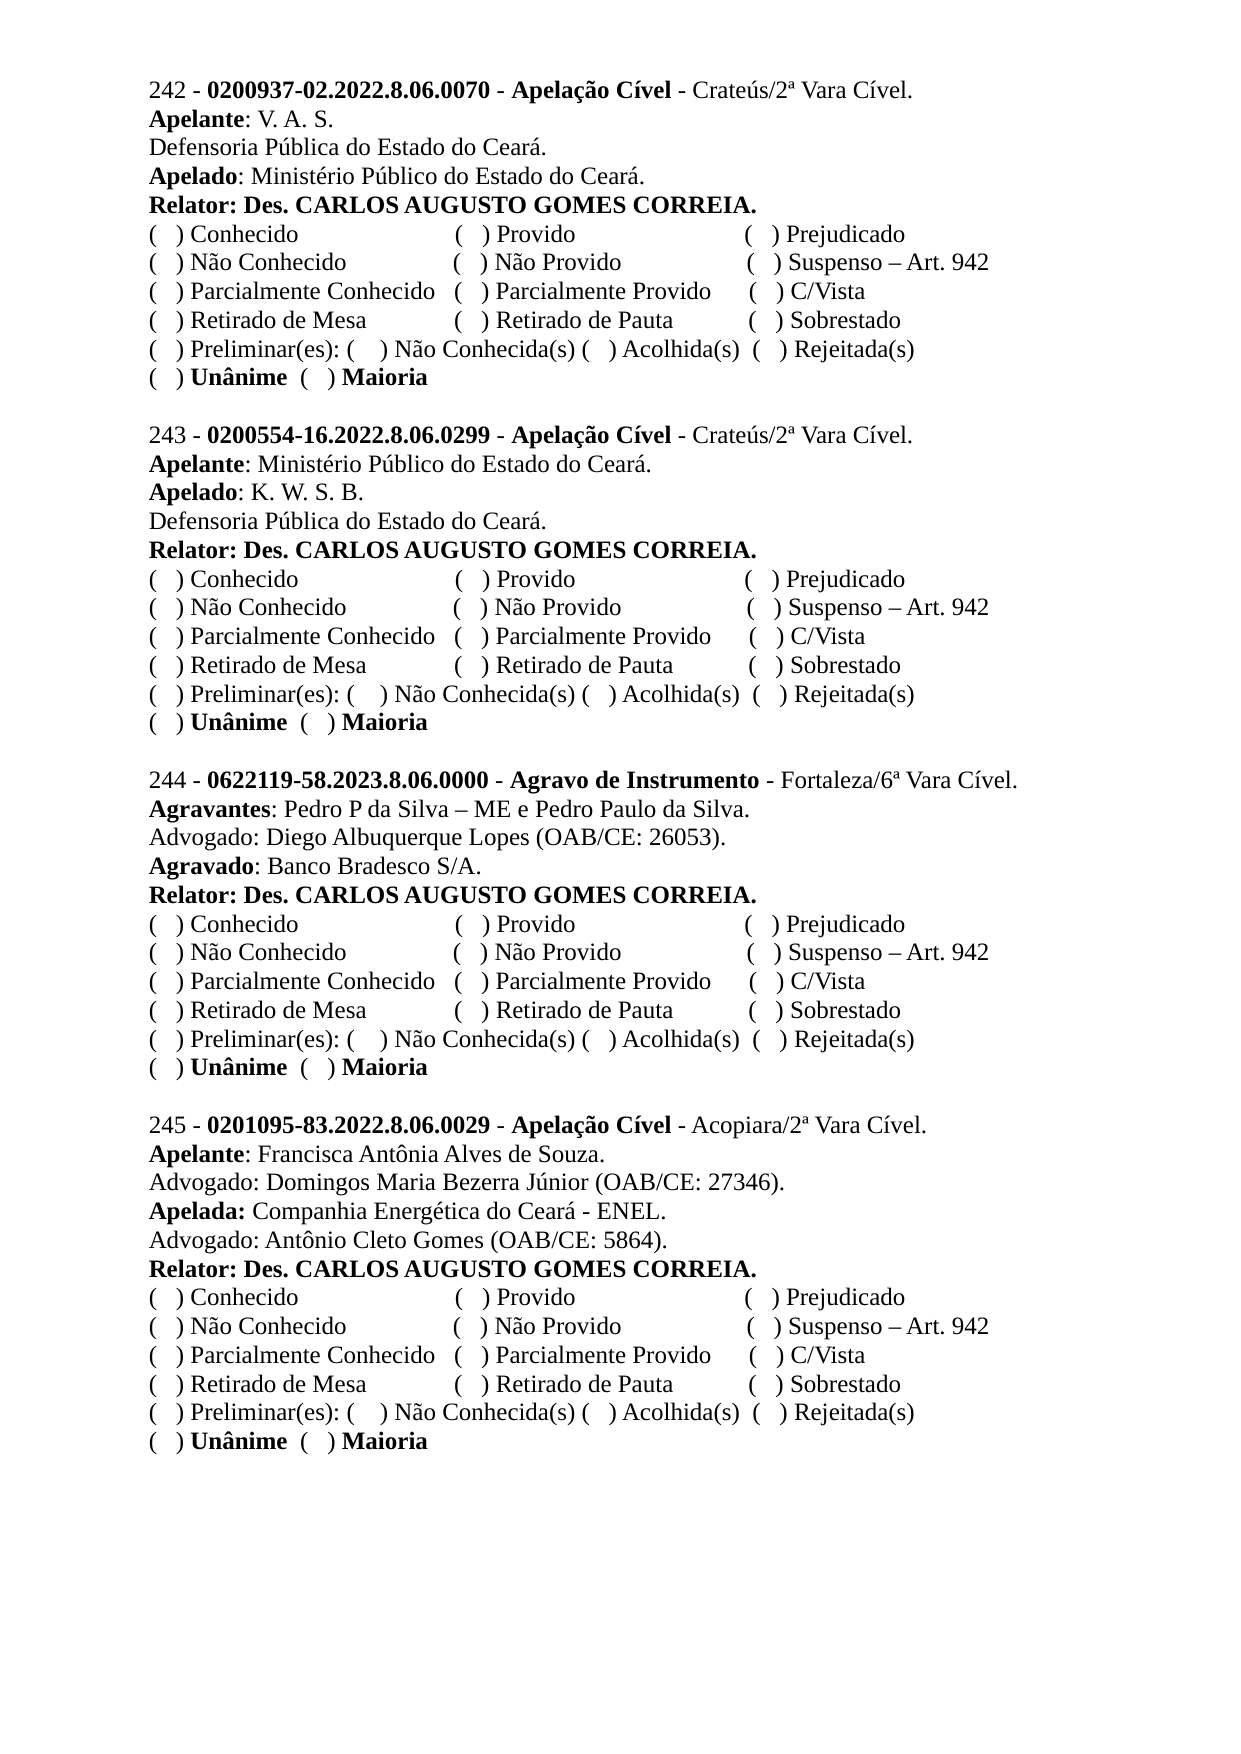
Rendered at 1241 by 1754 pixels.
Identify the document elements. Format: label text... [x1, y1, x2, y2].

text ( ) Unânime ( ) Maioria [148, 1426, 1158, 1455]
text Defensoria Pública do Estado do Ceará. [148, 132, 1141, 161]
text ( ) Não Conhecido ( ) Não Provido ( ) Suspenso – Art. 942 [148, 247, 1158, 276]
text Relator: Des. CARLOS AUGUSTO GOMES CORREIA. [148, 535, 1141, 564]
text Apelante: V. A. S. [148, 104, 1141, 132]
text ( ) Unânime ( ) Maioria [148, 362, 1158, 391]
text ( ) Retirado de Mesa ( ) Retirado de Pauta ( ) Sobrestado [148, 1369, 1158, 1397]
text Apelado: K. W. S. B. [148, 477, 1141, 506]
text ( ) Conhecido ( ) Provido ( ) Prejudicado [148, 219, 1141, 247]
text Apelado: Ministério Público do Estado do Ceará. [148, 161, 1141, 190]
text ( ) Conhecido ( ) Provido ( ) Prejudicado [148, 564, 1141, 592]
text ( ) Não Conhecido ( ) Não Provido ( ) Suspenso – Art. 942 [148, 1311, 1158, 1340]
text ( ) Unânime ( ) Maioria [148, 707, 1158, 736]
text Advogado: Diego Albuquerque Lopes (OAB/CE: 26053). [148, 822, 1141, 851]
text Defensoria Pública do Estado do Ceará. [148, 506, 1141, 535]
text ( ) Preliminar(es): ( ) Não Conhecida(s) ( ) Acolhida(s) ( ) Rejeitada(s) [148, 679, 1158, 707]
text Advogado: Antônio Cleto Gomes (OAB/CE: 5864). [148, 1225, 1141, 1254]
text 245 - 0201095-83.2022.8.06.0029 - Apelação Cível - Acopiara/2ª Vara Cível. [148, 1110, 1141, 1139]
text ( ) Conhecido ( ) Provido ( ) Prejudicado [148, 1282, 1141, 1311]
text ( ) Preliminar(es): ( ) Não Conhecida(s) ( ) Acolhida(s) ( ) Rejeitada(s) [148, 1024, 1158, 1052]
text ( ) Não Conhecido ( ) Não Provido ( ) Suspenso – Art. 942 [148, 592, 1158, 621]
text Apelante: Francisca Antônia Alves de Souza. [148, 1139, 1141, 1167]
text ( ) Unânime ( ) Maioria [148, 1052, 1158, 1081]
text Agravantes: Pedro P da Silva – ME e Pedro Paulo da Silva. [148, 794, 1141, 822]
text ( ) Parcialmente Conhecido ( ) Parcialmente Provido ( ) C/Vista [148, 966, 1158, 995]
text ( ) Não Conhecido ( ) Não Provido ( ) Suspenso – Art. 942 [148, 937, 1158, 966]
text Relator: Des. CARLOS AUGUSTO GOMES CORREIA. [148, 190, 1141, 219]
text Relator: Des. CARLOS AUGUSTO GOMES CORREIA. [148, 1254, 1141, 1282]
text ( ) Retirado de Mesa ( ) Retirado de Pauta ( ) Sobrestado [148, 995, 1158, 1024]
text 242 - 0200937-02.2022.8.06.0070 - Apelação Cível - Crateús/2ª Vara Cível. [148, 75, 1141, 104]
text ( ) Parcialmente Conhecido ( ) Parcialmente Provido ( ) C/Vista [148, 276, 1158, 305]
text ( ) Preliminar(es): ( ) Não Conhecida(s) ( ) Acolhida(s) ( ) Rejeitada(s) [148, 1397, 1158, 1426]
text Advogado: Domingos Maria Bezerra Júnior (OAB/CE: 27346). [148, 1167, 1141, 1196]
text Apelada: Companhia Energética do Ceará - ENEL. [148, 1196, 1141, 1225]
text ( ) Parcialmente Conhecido ( ) Parcialmente Provido ( ) C/Vista [148, 621, 1158, 650]
text ( ) Conhecido ( ) Provido ( ) Prejudicado [148, 909, 1141, 937]
text ( ) Retirado de Mesa ( ) Retirado de Pauta ( ) Sobrestado [148, 305, 1158, 334]
text Relator: Des. CARLOS AUGUSTO GOMES CORREIA. [148, 880, 1141, 909]
text ( ) Parcialmente Conhecido ( ) Parcialmente Provido ( ) C/Vista [148, 1340, 1158, 1369]
text 244 - 0622119-58.2023.8.06.0000 - Agravo de Instrumento - Fortaleza/6ª Vara Cível. [148, 765, 1141, 794]
text ( ) Retirado de Mesa ( ) Retirado de Pauta ( ) Sobrestado [148, 650, 1158, 679]
text 243 - 0200554-16.2022.8.06.0299 - Apelação Cível - Crateús/2ª Vara Cível. [148, 420, 1141, 449]
text Apelante: Ministério Público do Estado do Ceará. [148, 449, 1141, 477]
text Agravado: Banco Bradesco S/A. [148, 851, 1141, 880]
text ( ) Preliminar(es): ( ) Não Conhecida(s) ( ) Acolhida(s) ( ) Rejeitada(s) [148, 334, 1158, 362]
